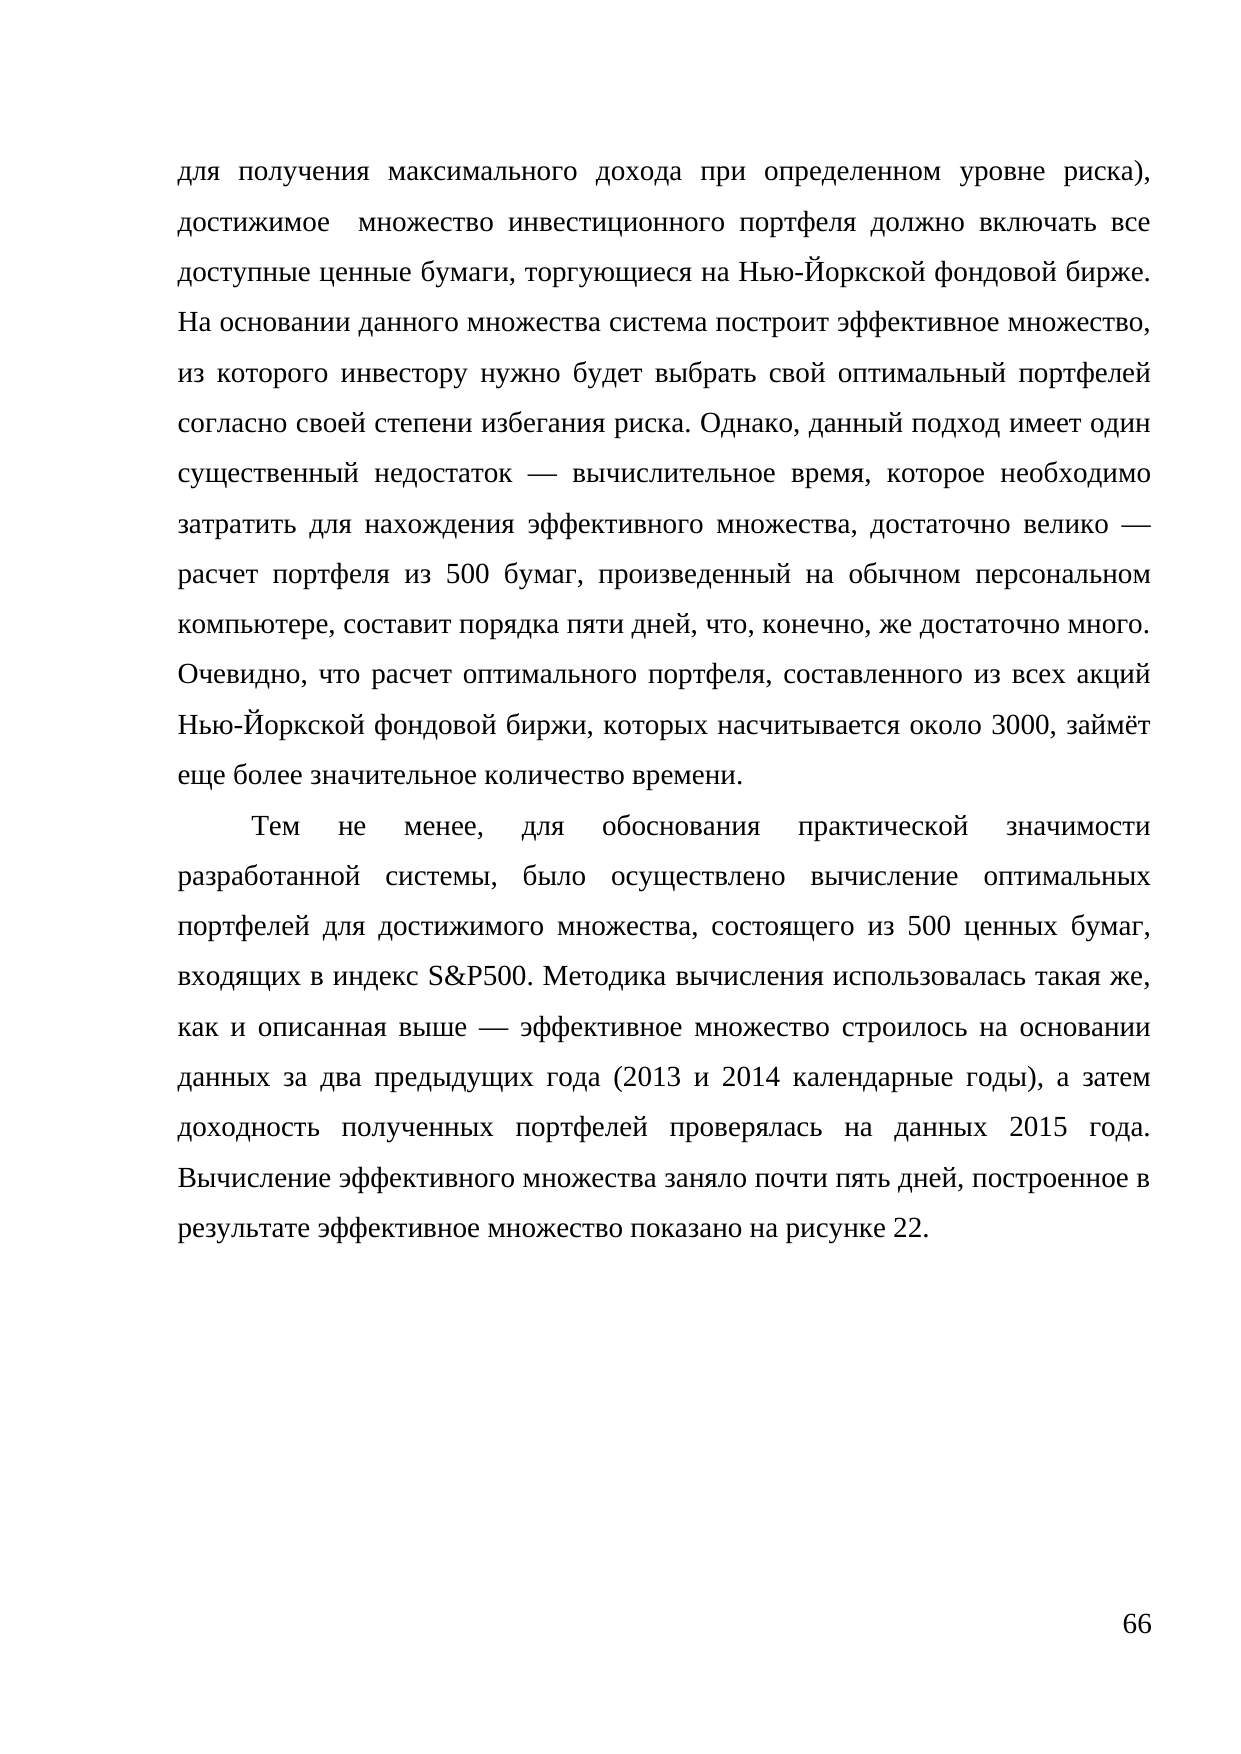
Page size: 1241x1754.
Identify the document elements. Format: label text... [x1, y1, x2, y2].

text Тем не менее, для обоснования практической значимости разработанной системы, было осуществлено вычисление оптимальных портфелей для достижимого множества, состоящего из 500 ценных бумаг, входящих в индекс S&P500. Методика вычисления использовалась такая же, как и описанная выше — эффективное множество строилось на основании данных за два предыдущих года (2013 и 2014 календарные годы), а затем доходность полученных портфелей проверялась на данных 2015 года. Вычисление эффективного множества заняло почти пять дней, построенное в результате эффективное множество показано на рисунке 22. [177, 808, 1152, 1244]
text для получения максимального дохода при определенном уровне риска), достижимое множество инвестиционного портфеля должно включать все доступные ценные бумаги, торгующиеся на Нью-Йоркской фондовой бирже. На основании данного множества система построит эффективное множество, из которого инвестору нужно будет выбрать свой оптимальный портфелей согласно своей степени избегания риска. Однако, данный подход имеет один существенный недостаток — вычислительное время, которое необходимо затратить для нахождения эффективного множества, достаточно велико — расчет портфеля из 500 бумаг, произведенный на обычном персональном компьютере, составит порядка пяти дней, что, конечно, же достаточно много. Очевидно, что расчет оптимального портфеля, составленного из всех акций Нью-Йоркской фондовой биржи, которых насчитывается около 3000, займёт еще более значительное количество времени. [177, 153, 1152, 791]
